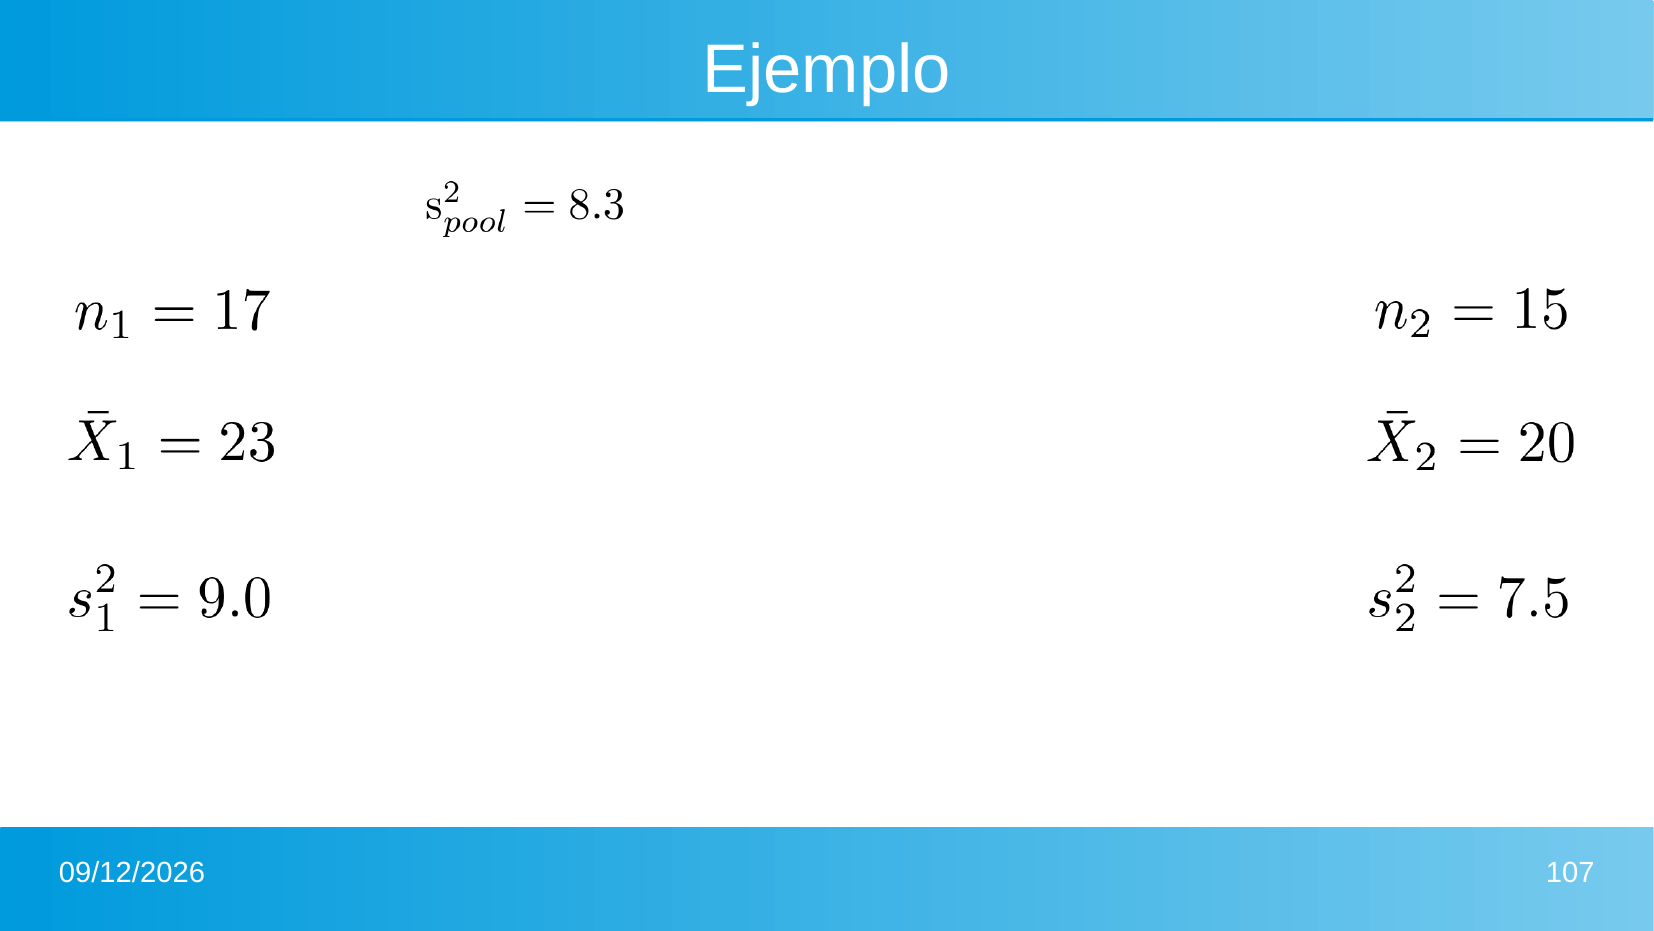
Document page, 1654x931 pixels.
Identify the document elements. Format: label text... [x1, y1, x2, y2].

picture [69, 564, 270, 631]
picture [426, 181, 623, 237]
picture [75, 288, 270, 338]
picture [1367, 411, 1574, 470]
picture [1369, 564, 1568, 631]
picture [68, 411, 274, 469]
picture [1375, 288, 1567, 337]
title Ejemplo [59, 29, 1595, 108]
